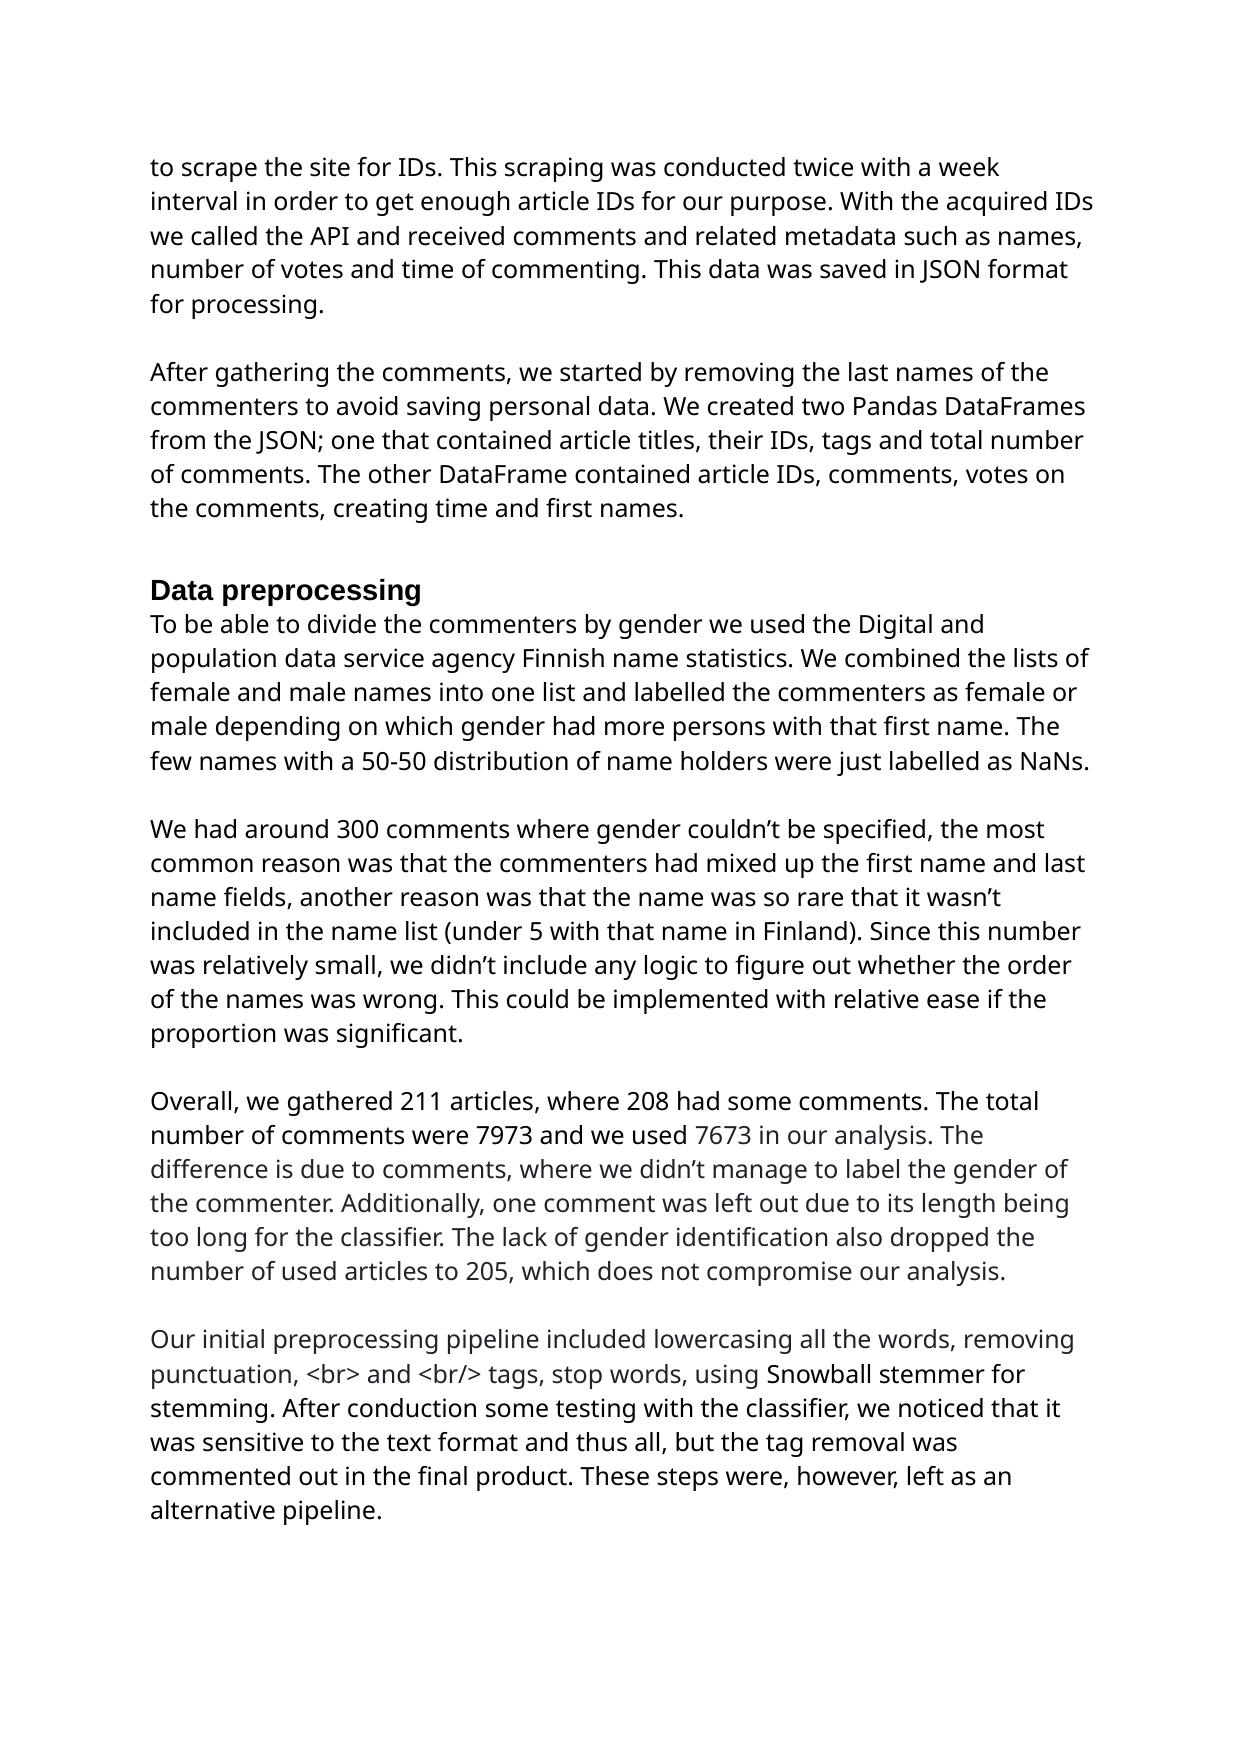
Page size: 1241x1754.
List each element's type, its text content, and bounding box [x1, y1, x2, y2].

text Our initial preprocessing pipeline included lowercasing all the words, removing punctuation, <br> and <br/> tags, stop words, using Snowball stemmer for stemming. After conduction some testing with the classifier, we noticed that it was sensitive to the text format and thus all, but the tag removal was commented out in the final product. These steps were, however, left as an alternative pipeline. [150, 1322, 1095, 1527]
subtitle Data preprocessing [150, 573, 1090, 607]
text After gathering the comments, we started by removing the last names of the commenters to avoid saving personal data. We created two Pandas DataFrames from the JSON; one that contained article titles, their IDs, tags and total number of comments. The other DataFrame contained article IDs, comments, votes on the comments, creating time and first names. [150, 354, 1095, 525]
text to scrape the site for IDs. This scraping was conducted twice with a week interval in order to get enough article IDs for our purpose. With the acquired IDs we called the API and received comments and related metadata such as names, number of votes and time of commenting. This data was saved in JSON format for processing. [150, 150, 1095, 320]
text Overall, we gathered 211 articles, where 208 had some comments. The total number of comments were 7973 and we used 7673 in our analysis. The difference is due to comments, where we didn’t manage to label the gender of the commenter. Additionally, one comment was left out due to its length being too long for the classifier. The lack of gender identification also dropped the number of used articles to 205, which does not compromise our analysis. [150, 1084, 1095, 1288]
text We had around 300 comments where gender couldn’t be specified, the most common reason was that the commenters had mixed up the first name and last name fields, another reason was that the name was so rare that it wasn’t included in the name list (under 5 with that name in Finland). Since this number was relatively small, we didn’t include any logic to figure out whether the order of the names was wrong. This could be implemented with relative ease if the proportion was significant. [150, 811, 1095, 1050]
text To be able to divide the commenters by gender we used the Digital and population data service agency Finnish name statistics. We combined the lists of female and male names into one list and labelled the commenters as female or male depending on which gender had more persons with that first name. The few names with a 50-50 distribution of name holders were just labelled as NaNs. [150, 607, 1095, 777]
